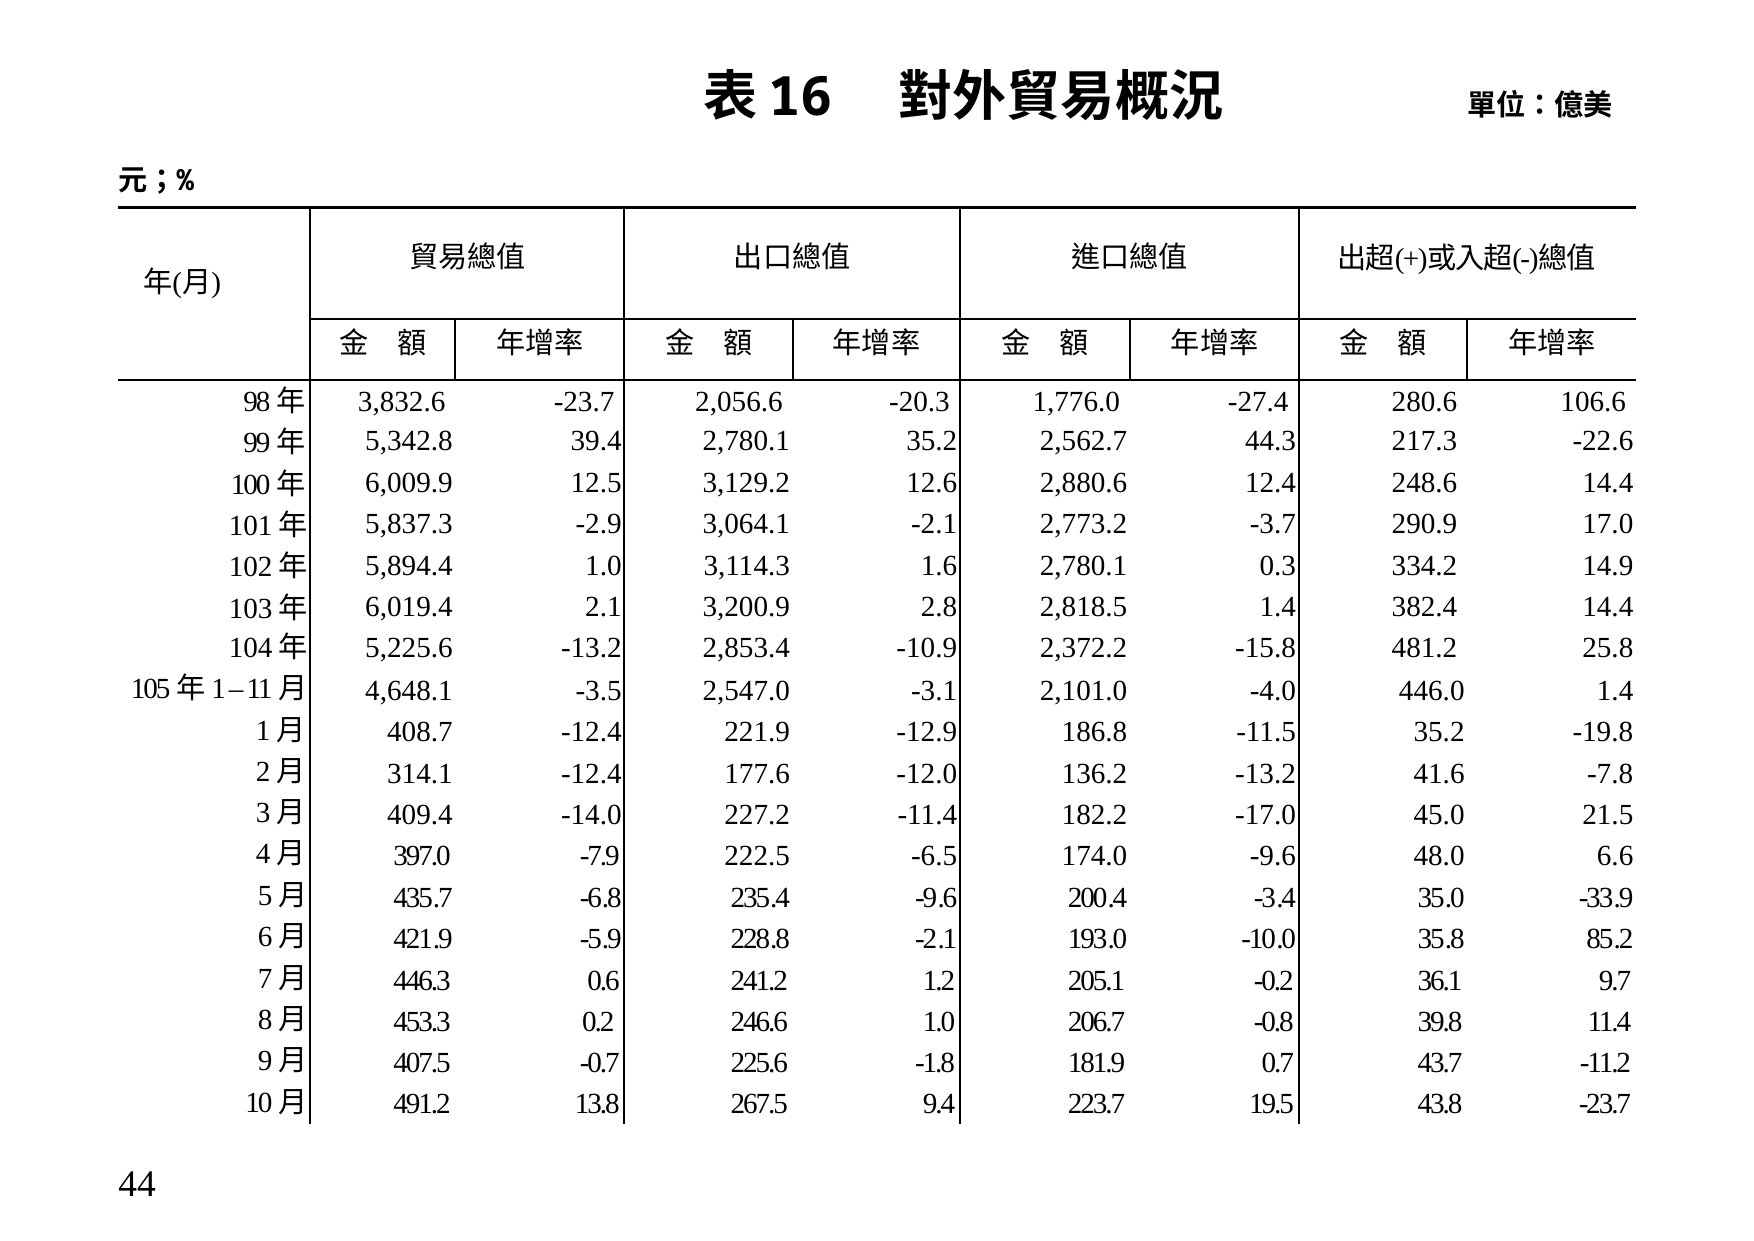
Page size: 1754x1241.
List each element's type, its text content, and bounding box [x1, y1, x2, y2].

table_cell 35.2 [1300, 710, 1467, 751]
table_cell 6月 [118, 917, 309, 958]
table_cell 4月 [118, 834, 309, 875]
table_cell 6.6 [1467, 834, 1636, 875]
table_cell 177.6 [625, 751, 793, 793]
table_cell 2.8 [793, 586, 959, 628]
table_cell 102年 [118, 545, 309, 586]
table_cell 金 額 [961, 320, 1129, 379]
table_cell 421.9 [311, 917, 455, 958]
table_cell 446.0 [1300, 669, 1467, 710]
table_cell -9.6 [1130, 834, 1298, 875]
table_cell 金 額 [1300, 320, 1466, 379]
table_cell -11.2 [1467, 1041, 1636, 1082]
table_cell 98年 [118, 381, 309, 420]
table_cell 36.1 [1300, 958, 1467, 999]
table_cell [118, 318, 309, 379]
table_cell 0.3 [1130, 545, 1298, 586]
table_cell 3,200.9 [625, 586, 793, 628]
table_cell 5,225.6 [311, 628, 455, 669]
table_cell 19.5 [1130, 1082, 1298, 1123]
table_cell 223.7 [961, 1082, 1130, 1123]
table_cell 2,773.2 [961, 504, 1130, 545]
table_cell 100年 [118, 462, 309, 503]
table_cell 290.9 [1300, 504, 1467, 545]
table_cell 43.8 [1300, 1082, 1467, 1123]
table_cell 181.9 [961, 1041, 1130, 1082]
table_cell -6.8 [455, 875, 623, 917]
table_cell 3,129.2 [625, 462, 793, 503]
table_cell 2,780.1 [625, 420, 793, 462]
table_cell -12.4 [455, 751, 623, 793]
table_cell 1.4 [1467, 669, 1636, 710]
table_cell 186.8 [961, 710, 1130, 751]
table_header 年(月) [118, 209, 309, 318]
table_cell 205.1 [961, 958, 1130, 999]
table_cell -3.7 [1130, 504, 1298, 545]
table_cell 年增率 [456, 320, 623, 379]
table_cell 35.8 [1300, 917, 1467, 958]
table_cell 年增率 [1468, 320, 1636, 379]
table_cell 年增率 [794, 320, 959, 379]
table_cell 1.4 [1130, 586, 1298, 628]
table_cell 6,019.4 [311, 586, 455, 628]
table_cell 9月 [118, 1041, 309, 1082]
table_cell -20.3 [793, 381, 959, 420]
table_cell 0.2 [455, 999, 623, 1041]
table_cell 8月 [118, 999, 309, 1041]
table_cell -12.9 [793, 710, 959, 751]
table_cell -3.4 [1130, 875, 1298, 917]
table_cell -22.6 [1467, 420, 1636, 462]
table_cell 106.6 [1467, 381, 1636, 420]
table_cell 446.3 [311, 958, 455, 999]
table_cell 12.5 [455, 462, 623, 503]
table_cell 3,114.3 [625, 545, 793, 586]
table_cell -23.7 [1467, 1082, 1636, 1123]
table_cell -0.2 [1130, 958, 1298, 999]
table_cell -13.2 [1130, 751, 1298, 793]
table_header 進口總值 [961, 209, 1298, 318]
table_cell 金 額 [625, 320, 792, 379]
table_cell 1.6 [793, 545, 959, 586]
table_cell 金 額 [311, 320, 454, 379]
table_cell 12.4 [1130, 462, 1298, 503]
table_cell 222.5 [625, 834, 793, 875]
table_cell 44.3 [1130, 420, 1298, 462]
table_cell 5,837.3 [311, 504, 455, 545]
table_cell 5,342.8 [311, 420, 455, 462]
table_cell 2,818.5 [961, 586, 1130, 628]
table_cell -19.8 [1467, 710, 1636, 751]
table_cell 99年 [118, 420, 309, 462]
table_cell 314.1 [311, 751, 455, 793]
table_cell 1,776.0 [961, 381, 1130, 420]
table_cell 12.6 [793, 462, 959, 503]
table_cell 35.2 [793, 420, 959, 462]
table_cell 200.4 [961, 875, 1130, 917]
table_cell 45.0 [1300, 793, 1467, 834]
table_header 出超(+)或入超(-)總值 [1300, 209, 1636, 318]
table_cell 6,009.9 [311, 462, 455, 503]
table_cell 9.7 [1467, 958, 1636, 999]
table_cell 2,853.4 [625, 628, 793, 669]
table_cell -2.1 [793, 504, 959, 545]
table_cell 39.4 [455, 420, 623, 462]
table_cell 14.4 [1467, 586, 1636, 628]
table_cell 43.7 [1300, 1041, 1467, 1082]
table_header 貿易總值 [311, 209, 623, 318]
table_cell -12.0 [793, 751, 959, 793]
table_cell 225.6 [625, 1041, 793, 1082]
table_cell 2.1 [455, 586, 623, 628]
table_cell 228.8 [625, 917, 793, 958]
table_cell 17.0 [1467, 504, 1636, 545]
table_cell 10月 [118, 1082, 309, 1123]
table_cell 101年 [118, 504, 309, 545]
table_cell 105年1 – 11月 [118, 669, 309, 710]
table_cell -6.5 [793, 834, 959, 875]
table_cell 2,056.6 [625, 381, 793, 420]
table_cell -1.8 [793, 1041, 959, 1082]
table_cell 397.0 [311, 834, 455, 875]
table_cell 193.0 [961, 917, 1130, 958]
table_cell 41.6 [1300, 751, 1467, 793]
table_cell -14.0 [455, 793, 623, 834]
table_cell 217.3 [1300, 420, 1467, 462]
table_cell 3月 [118, 793, 309, 834]
table_cell -11.5 [1130, 710, 1298, 751]
table_cell -17.0 [1130, 793, 1298, 834]
table_cell 35.0 [1300, 875, 1467, 917]
table_cell 267.5 [625, 1082, 793, 1123]
table_cell -27.4 [1130, 381, 1298, 420]
table_cell 334.2 [1300, 545, 1467, 586]
table_cell 25.8 [1467, 628, 1636, 669]
table_cell 1.2 [793, 958, 959, 999]
table_cell 246.6 [625, 999, 793, 1041]
table_cell 2,101.0 [961, 669, 1130, 710]
table_cell -5.9 [455, 917, 623, 958]
table_cell 1.0 [793, 999, 959, 1041]
table_cell 3,832.6 [311, 381, 455, 420]
table_cell 435.7 [311, 875, 455, 917]
table_cell -12.4 [455, 710, 623, 751]
table_cell 7月 [118, 958, 309, 999]
table_cell 21.5 [1467, 793, 1636, 834]
table_cell 280.6 [1300, 381, 1467, 420]
table_cell 85.2 [1467, 917, 1636, 958]
table_cell 48.0 [1300, 834, 1467, 875]
table_cell 104年 [118, 628, 309, 669]
table_cell 382.4 [1300, 586, 1467, 628]
table_cell 13.8 [455, 1082, 623, 1123]
table_cell 221.9 [625, 710, 793, 751]
table_cell -2.9 [455, 504, 623, 545]
table_cell 248.6 [1300, 462, 1467, 503]
table_cell 2,780.1 [961, 545, 1130, 586]
table_cell 2,562.7 [961, 420, 1130, 462]
table_cell 9.4 [793, 1082, 959, 1123]
table_cell 0.7 [1130, 1041, 1298, 1082]
table_cell -2.1 [793, 917, 959, 958]
table_cell -7.9 [455, 834, 623, 875]
table_cell 409.4 [311, 793, 455, 834]
table_cell -3.1 [793, 669, 959, 710]
table_cell 408.7 [311, 710, 455, 751]
table_cell -0.7 [455, 1041, 623, 1082]
table_cell 235.4 [625, 875, 793, 917]
table_cell 1.0 [455, 545, 623, 586]
table_cell 3,064.1 [625, 504, 793, 545]
table_cell -3.5 [455, 669, 623, 710]
table_cell 4,648.1 [311, 669, 455, 710]
table_cell 5月 [118, 875, 309, 917]
table_cell 2,880.6 [961, 462, 1130, 503]
table_cell 1月 [118, 710, 309, 751]
table_cell 11.4 [1467, 999, 1636, 1041]
table_cell 174.0 [961, 834, 1130, 875]
table_cell 年增率 [1131, 320, 1298, 379]
table_cell 2月 [118, 751, 309, 793]
table_cell -10.9 [793, 628, 959, 669]
table_cell 407.5 [311, 1041, 455, 1082]
table_cell 103年 [118, 586, 309, 628]
table_cell 491.2 [311, 1082, 455, 1123]
table_cell -13.2 [455, 628, 623, 669]
table_cell 182.2 [961, 793, 1130, 834]
table_cell 2,372.2 [961, 628, 1130, 669]
table_cell 481.2 [1300, 628, 1467, 669]
table_cell -11.4 [793, 793, 959, 834]
table_header 出口總值 [625, 209, 959, 318]
table_cell 136.2 [961, 751, 1130, 793]
subtitle 表16 對外貿易概況 單位：億美元；% [118, 53, 1636, 206]
table_cell -7.8 [1467, 751, 1636, 793]
table_cell 206.7 [961, 999, 1130, 1041]
table_cell 2,547.0 [625, 669, 793, 710]
table_cell 14.9 [1467, 545, 1636, 586]
table_cell 453.3 [311, 999, 455, 1041]
table_cell -9.6 [793, 875, 959, 917]
table_cell 39.8 [1300, 999, 1467, 1041]
table_cell 241.2 [625, 958, 793, 999]
table_cell 0.6 [455, 958, 623, 999]
table_cell -23.7 [455, 381, 623, 420]
table_cell 5,894.4 [311, 545, 455, 586]
table_cell -0.8 [1130, 999, 1298, 1041]
table_cell 227.2 [625, 793, 793, 834]
table_cell 14.4 [1467, 462, 1636, 503]
table_cell -33.9 [1467, 875, 1636, 917]
table_cell -15.8 [1130, 628, 1298, 669]
table_cell -10.0 [1130, 917, 1298, 958]
table_cell -4.0 [1130, 669, 1298, 710]
